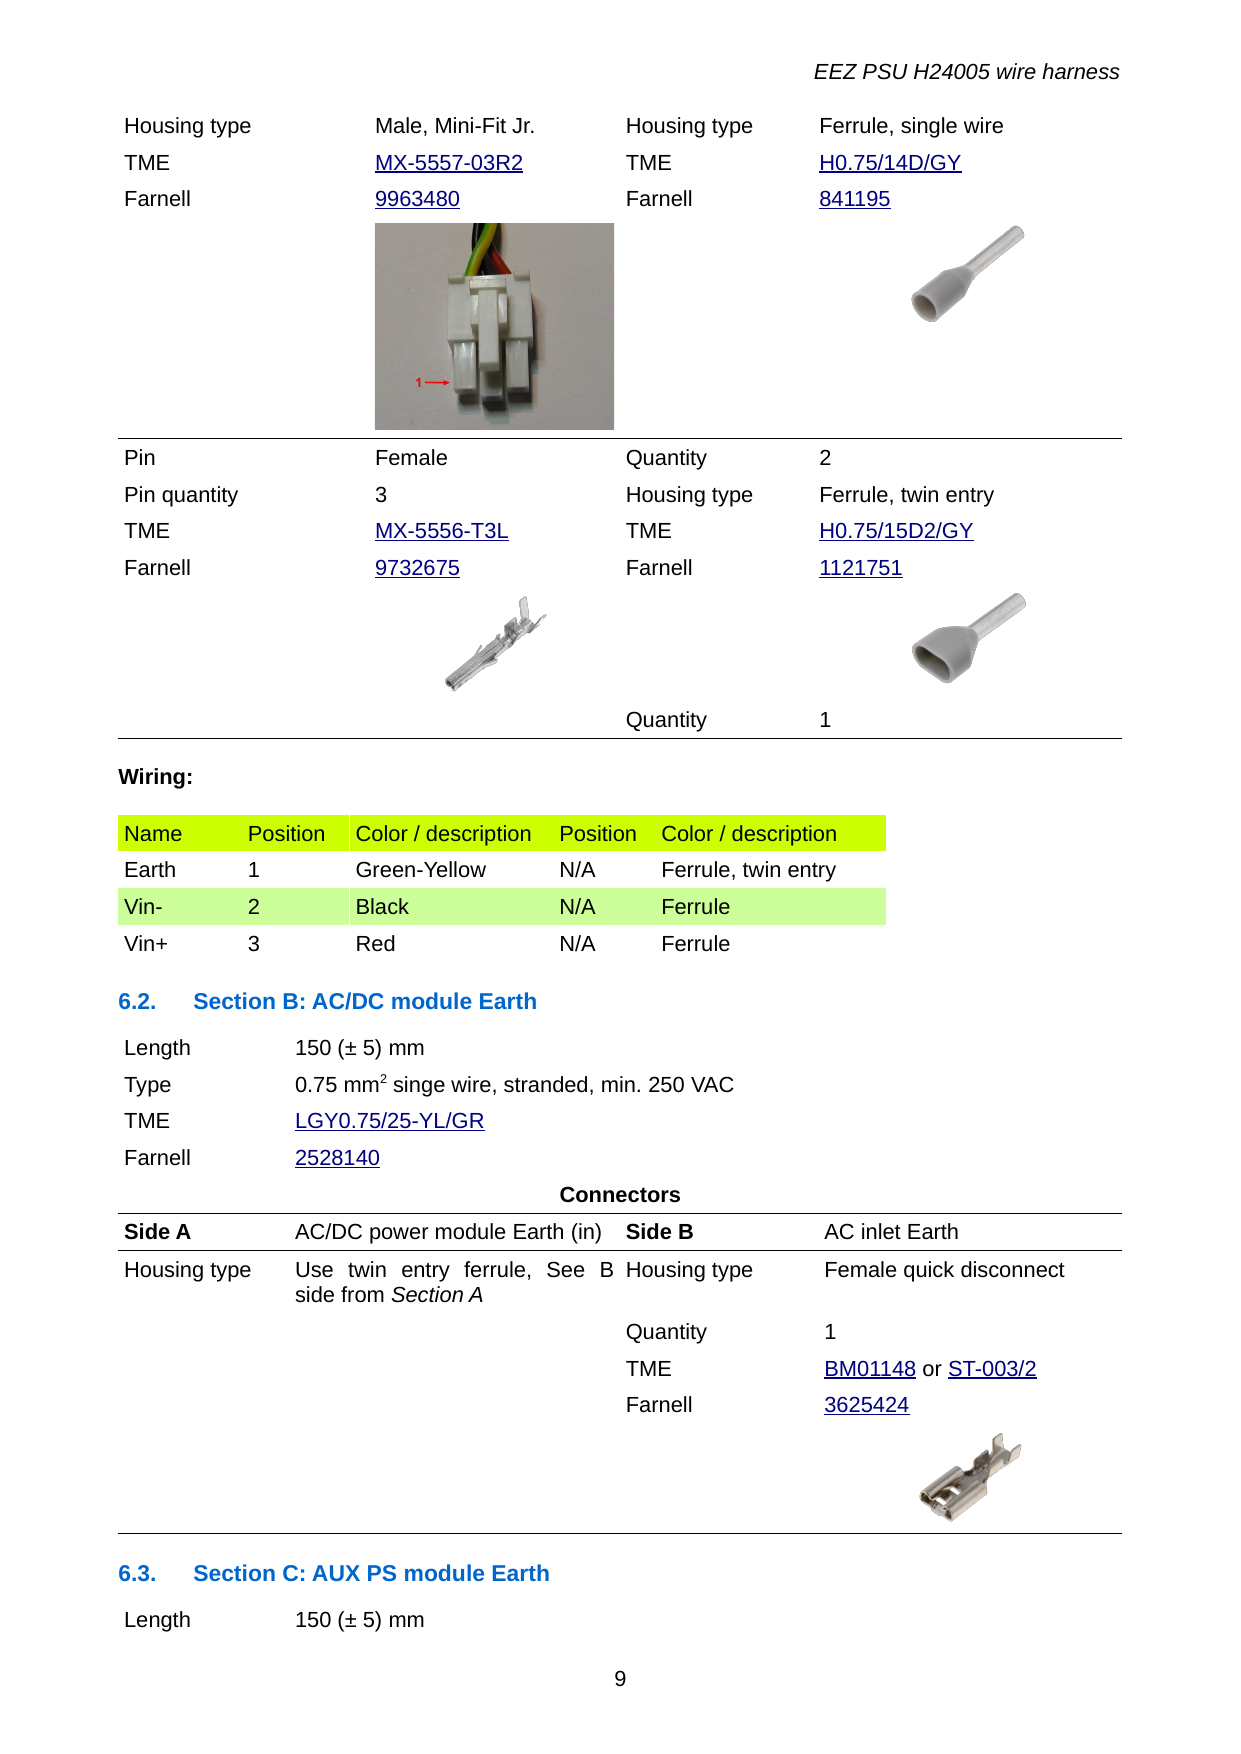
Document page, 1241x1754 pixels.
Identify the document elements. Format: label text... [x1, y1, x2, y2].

table_cell Pin [118, 439, 369, 476]
table_cell Side A [118, 1214, 289, 1250]
picture [908, 591, 1028, 685]
table_cell [369, 586, 620, 701]
table_cell Use twin entry ferrule, See B side from Section A [289, 1251, 620, 1313]
table_cell 841195 [813, 181, 1122, 217]
table_cell MX-5556-T3L [369, 513, 620, 549]
table_cell Male, Mini-Fit Jr. [369, 106, 620, 144]
table_cell BM01148 or ST-003/2 [819, 1350, 1122, 1386]
table_cell TME [620, 1350, 818, 1386]
table_cell [813, 217, 1122, 438]
table_cell Female quick disconnect [819, 1251, 1122, 1313]
table_cell Pin quantity [118, 476, 369, 513]
table_cell 2528140 [289, 1139, 1122, 1176]
table_cell Farnell [118, 181, 369, 217]
table_cell Side B [620, 1214, 818, 1250]
table_cell Type [118, 1066, 289, 1102]
table_cell Quantity [620, 701, 813, 738]
subtitle Section B: AC/DC module Earth [118, 988, 1122, 1014]
table_header [620, 1029, 818, 1066]
table_cell Housing type [620, 476, 813, 513]
table_cell [369, 217, 620, 429]
table_cell [369, 430, 620, 438]
table_cell LGY0.75/25-YL/GR [289, 1103, 1122, 1139]
table_cell 1 [242, 851, 349, 888]
table_cell TME [620, 513, 813, 549]
table_header Length [118, 1029, 289, 1066]
table_cell N/A [553, 851, 655, 888]
table_header 150 (± 5) mm [289, 1601, 620, 1638]
table_cell 2 [242, 888, 349, 925]
subtitle Section C: AUX PS module Earth [118, 1560, 1122, 1586]
table_cell 1121751 [813, 549, 1122, 586]
table_cell Farnell [620, 181, 813, 217]
table_cell [118, 701, 369, 738]
table_cell Ferrule [655, 925, 886, 961]
table_cell Vin+ [118, 925, 242, 961]
table_cell Farnell [118, 549, 369, 586]
picture [911, 1428, 1029, 1524]
table_cell Housing type [118, 1251, 289, 1313]
table_cell Vin- [118, 888, 242, 925]
table_cell TME [118, 1103, 289, 1139]
table_header [819, 1029, 1122, 1066]
table_cell 2 [813, 439, 1122, 476]
table_cell 1 [813, 701, 1122, 738]
table_cell [289, 1350, 620, 1386]
table_cell Farnell [620, 1386, 818, 1423]
table_cell [289, 1313, 620, 1350]
table_cell Green-Yellow [350, 851, 553, 888]
table_header [620, 1601, 818, 1638]
table_cell [118, 1386, 289, 1423]
table_cell Housing type [118, 106, 369, 144]
table_cell Black [350, 888, 553, 925]
table_cell Connectors [118, 1176, 1122, 1212]
text Wiring: [118, 764, 1122, 789]
table_cell 1 [819, 1313, 1122, 1350]
table_header Color / description [655, 815, 886, 851]
table_cell N/A [553, 925, 655, 961]
table_cell Female [369, 439, 620, 476]
table_cell Ferrule [655, 888, 886, 925]
table_cell 3 [369, 476, 620, 513]
table_cell [118, 1423, 289, 1532]
table_cell Housing type [620, 1251, 818, 1313]
table_cell Red [350, 925, 553, 961]
table_cell [620, 217, 813, 438]
table_cell Farnell [118, 1139, 289, 1176]
table_cell [289, 1386, 620, 1423]
picture [374, 223, 615, 430]
table_cell [118, 1350, 289, 1386]
table_cell TME [118, 144, 369, 181]
table_cell TME [118, 513, 369, 549]
table_cell H0.75/15D2/GY [813, 513, 1122, 549]
table_cell 9963480 [369, 181, 620, 217]
table_cell Ferrule, twin entry [813, 476, 1122, 513]
table_cell [369, 701, 620, 738]
table_cell AC/DC power module Earth (in) [289, 1214, 620, 1250]
table_header Color / description [350, 815, 553, 851]
table_header 150 (± 5) mm [289, 1029, 620, 1066]
table_cell [813, 586, 1122, 701]
table_cell 0.75 mm2 singe wire, stranded, min. 250 VAC [289, 1066, 1122, 1102]
table_cell Farnell [620, 549, 813, 586]
table_header Position [242, 815, 349, 851]
table_header Position [553, 815, 655, 851]
picture [908, 223, 1028, 324]
table_cell [620, 1423, 818, 1532]
table_cell Earth [118, 851, 242, 888]
table_cell TME [620, 144, 813, 181]
table_cell Ferrule, twin entry [655, 851, 886, 888]
table_cell [620, 586, 813, 701]
table_cell Housing type [620, 106, 813, 144]
table_cell 9732675 [369, 549, 620, 586]
table_cell Quantity [620, 439, 813, 476]
table_cell [289, 1423, 620, 1532]
table_cell N/A [553, 888, 655, 925]
table_cell [819, 1423, 1122, 1532]
table_cell Quantity [620, 1313, 818, 1350]
table_cell MX-5557-03R2 [369, 144, 620, 181]
table_cell [118, 217, 369, 438]
table_header [819, 1601, 1122, 1638]
table_cell Ferrule, single wire [813, 106, 1122, 144]
table_header Length [118, 1601, 289, 1638]
table_cell [118, 1313, 289, 1350]
table_cell 3 [242, 925, 349, 961]
table_cell [118, 586, 369, 701]
picture [434, 591, 555, 693]
table_cell H0.75/14D/GY [813, 144, 1122, 181]
table_cell 3625424 [819, 1386, 1122, 1423]
table_cell AC inlet Earth [819, 1214, 1122, 1250]
table_header Name [118, 815, 242, 851]
